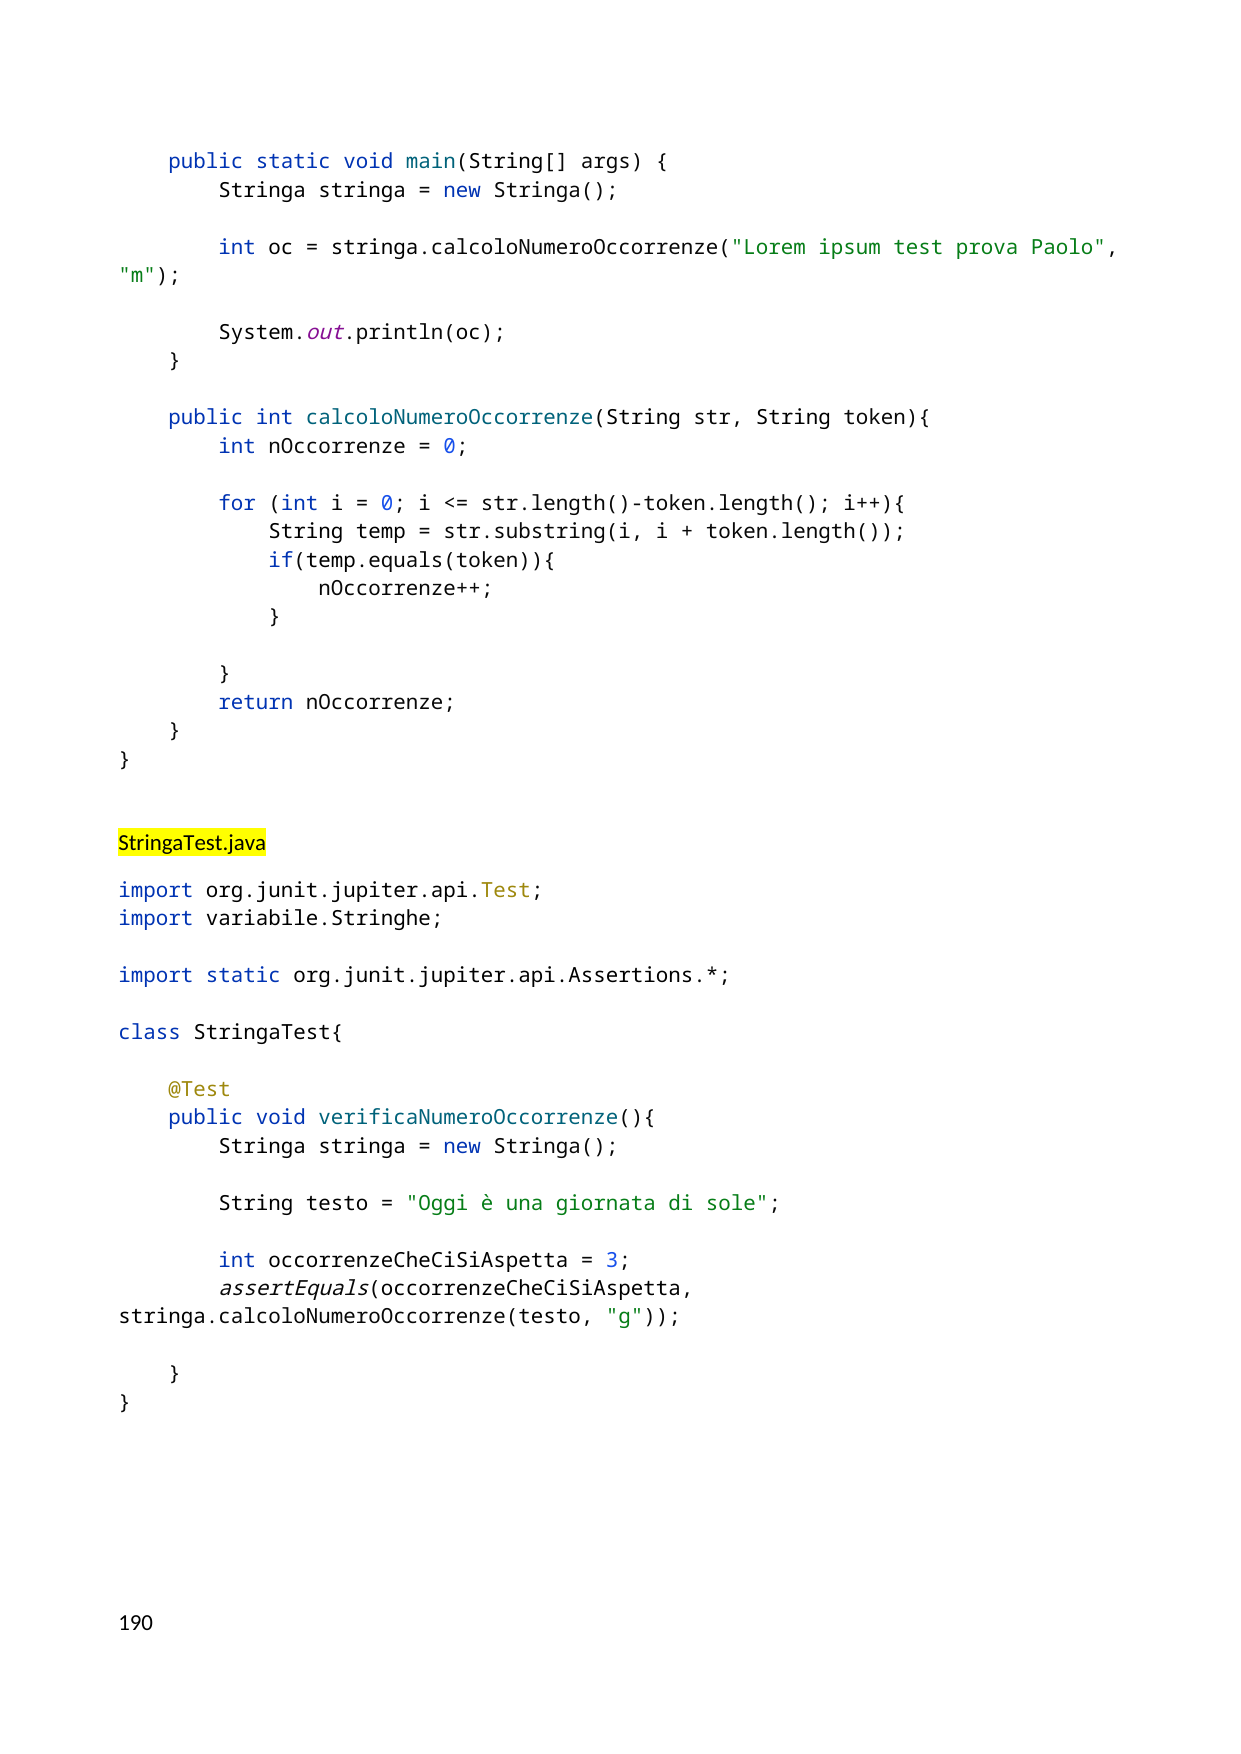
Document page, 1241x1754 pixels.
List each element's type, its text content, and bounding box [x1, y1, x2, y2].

text } } [118, 1330, 1122, 1415]
text StringaTest.java [118, 828, 1122, 856]
text public static void main(String[] args) { Stringa stringa = new Stringa(); int oc = stringa.calcoloNumeroOccorrenze("Lorem ipsum test prova Paolo", "m"); System.out.println(oc); } public int calcoloNumeroOccorrenze(String str, String token){ int nOccorrenze = 0; for (int i = 0; i <= str.length()-token.length(); i++){ String temp = str.substring(i, i + token.length()); if(temp.equals(token)){ nOccorrenze++; } } return nOccorrenze; } } [118, 118, 1122, 800]
text import org.junit.jupiter.api.Test; import variabile.Stringhe; import static org.junit.jupiter.api.Assertions.*; class StringaTest{ @Test public void verificaNumeroOccorrenze(){ Stringa stringa = new Stringa(); String testo = "Oggi è una giornata di sole"; int occorrenzeCheCiSiAspetta = 3; assertEquals(occorrenzeCheCiSiAspetta, stringa.calcoloNumeroOccorrenze(testo, "g")); [118, 875, 1122, 1330]
